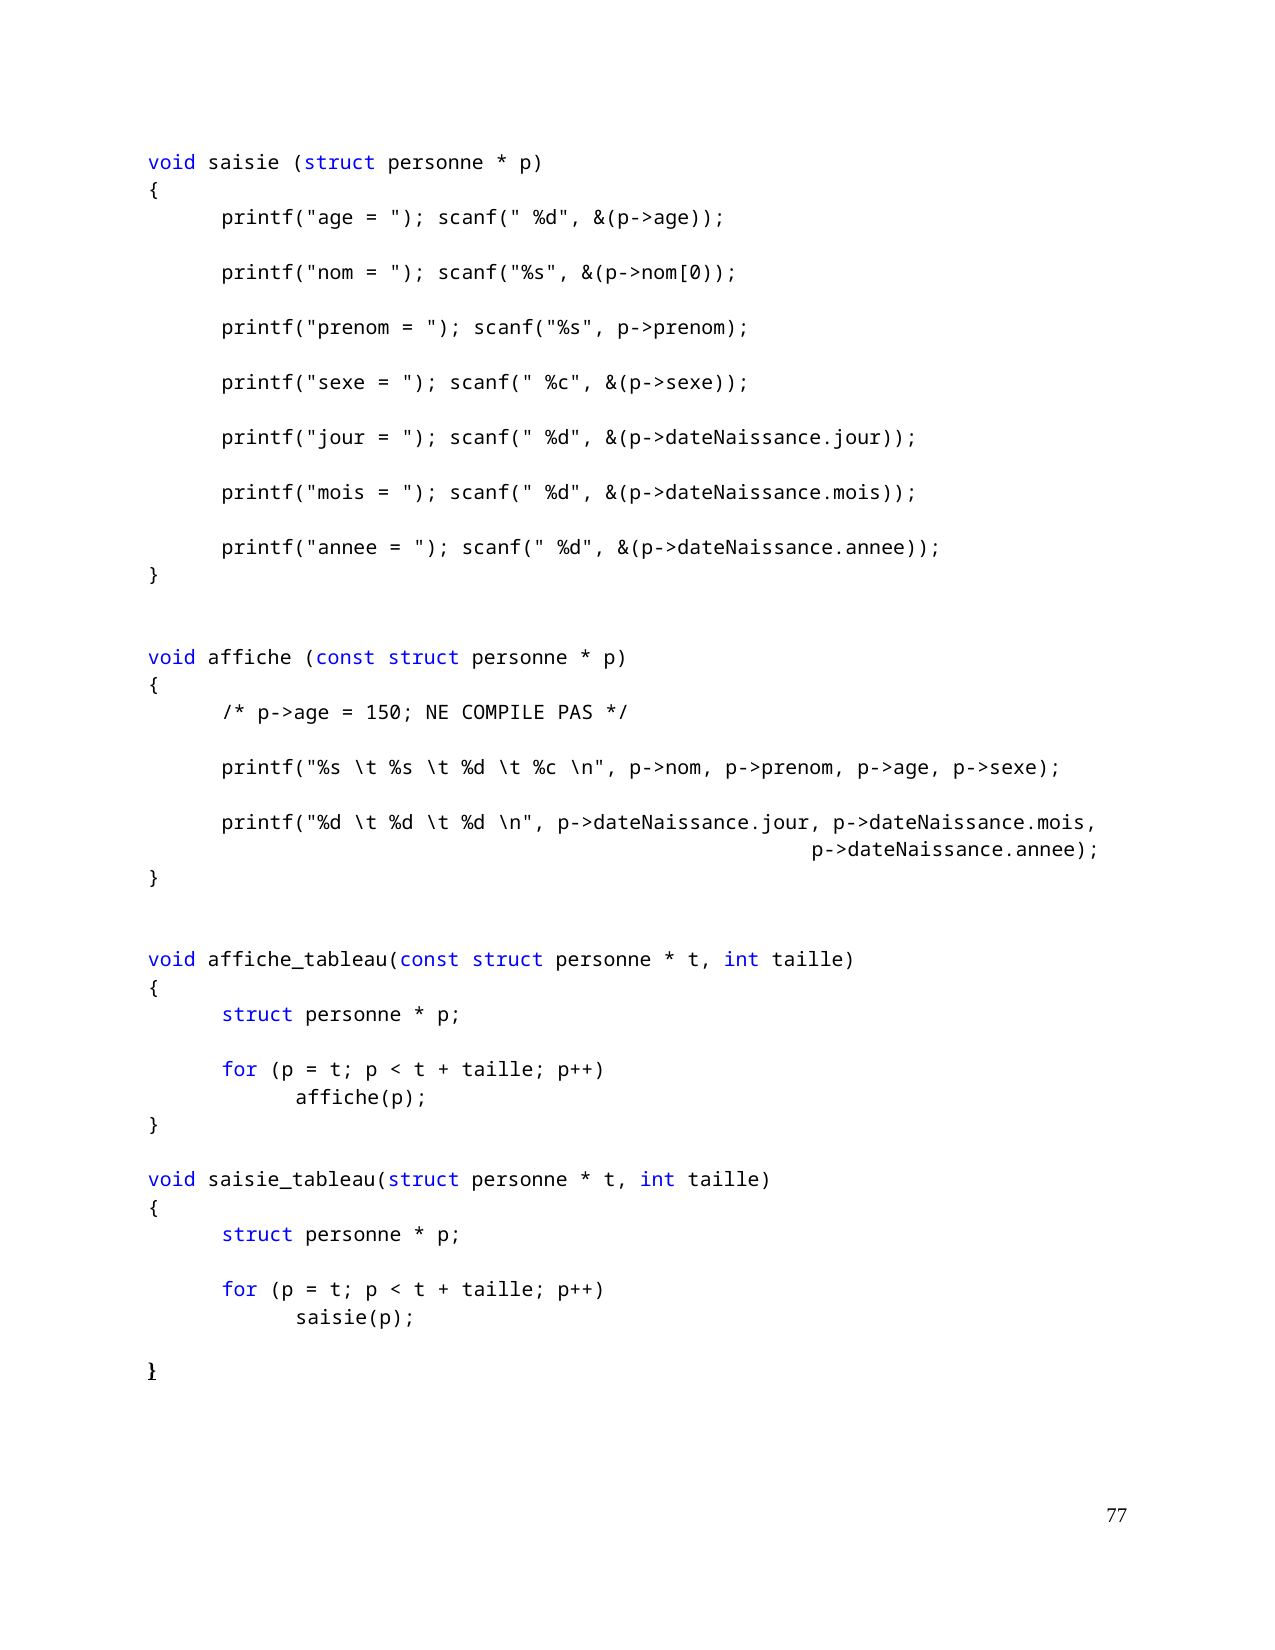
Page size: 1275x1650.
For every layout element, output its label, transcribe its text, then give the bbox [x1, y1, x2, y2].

text printf("annee = "); scanf(" %d", &(p->dateNaissance.annee)); [148, 533, 1127, 560]
text for (p = t; p < t + taille; p++) [148, 1055, 1127, 1083]
text } [148, 863, 1127, 890]
text printf("mois = "); scanf(" %d", &(p->dateNaissance.mois)); [148, 478, 1127, 505]
text void affiche (const struct personne * p) [148, 643, 1127, 670]
text printf("nom = "); scanf("%s", &(p->nom[0)); [148, 258, 1127, 285]
text affiche(p); [148, 1083, 1127, 1110]
text printf("sexe = "); scanf(" %c", &(p->sexe)); [148, 368, 1127, 395]
text } [148, 1358, 1127, 1382]
text void saisie_tableau(struct personne * t, int taille) [148, 1165, 1127, 1193]
text { [148, 175, 1127, 203]
text { [148, 670, 1127, 698]
text { [148, 1193, 1127, 1220]
text struct personne * p; [148, 1220, 1127, 1248]
text struct personne * p; [148, 1000, 1127, 1028]
text printf("age = "); scanf(" %d", &(p->age)); [148, 203, 1127, 230]
text printf("prenom = "); scanf("%s", p->prenom); [148, 313, 1127, 340]
text printf("jour = "); scanf(" %d", &(p->dateNaissance.jour)); [148, 423, 1127, 450]
text } [148, 560, 1127, 588]
text void saisie (struct personne * p) [148, 148, 1127, 175]
text p->dateNaissance.annee); [811, 835, 1127, 863]
text { [148, 973, 1127, 1000]
text saisie(p); [148, 1303, 1127, 1330]
text /* p->age = 150; NE COMPILE PAS */ [148, 698, 1127, 725]
text void affiche_tableau(const struct personne * t, int taille) [148, 945, 1127, 973]
text } [148, 1110, 1127, 1138]
text printf("%s \t %s \t %d \t %c \n", p->nom, p->prenom, p->age, p->sexe); [148, 753, 1127, 780]
text printf("%d \t %d \t %d \n", p->dateNaissance.jour, p->dateNaissance.mois, [148, 808, 1127, 835]
text for (p = t; p < t + taille; p++) [148, 1275, 1127, 1303]
